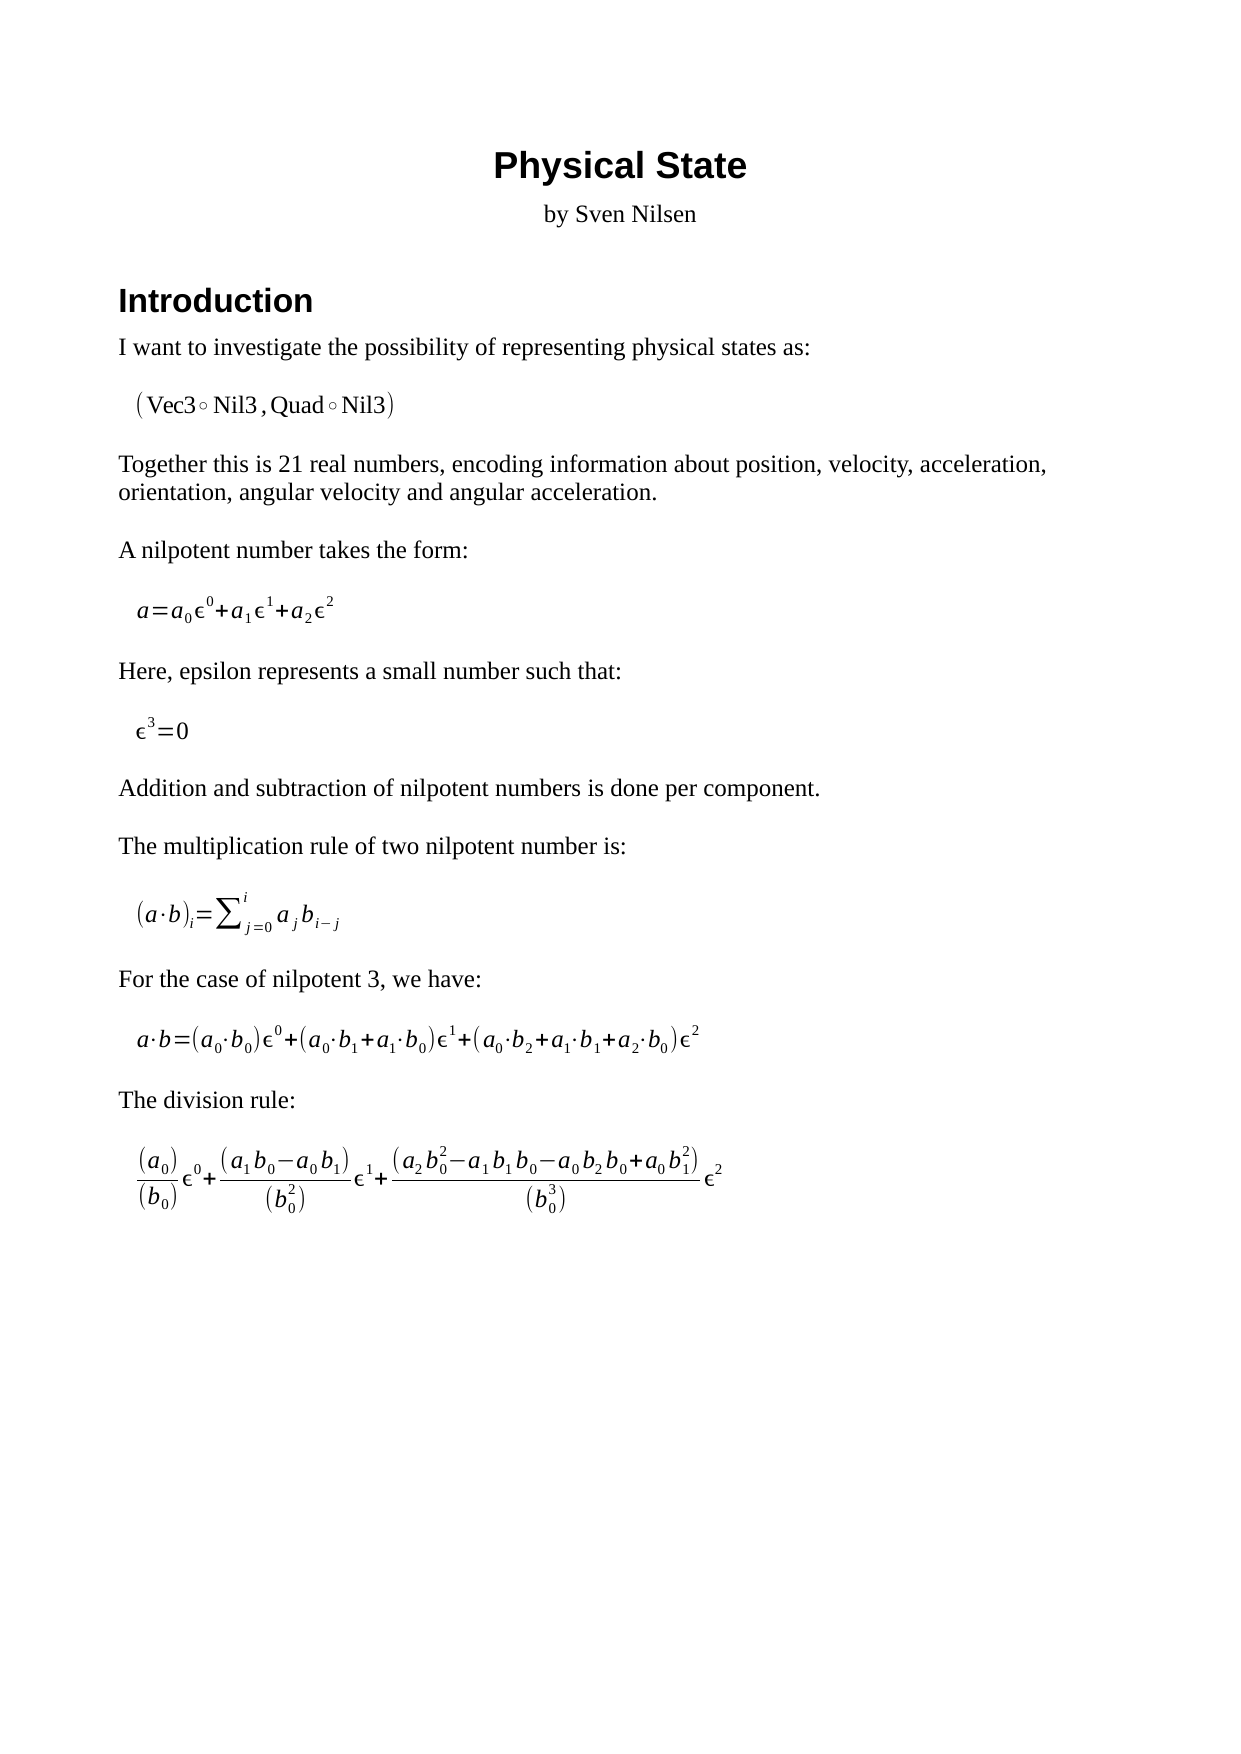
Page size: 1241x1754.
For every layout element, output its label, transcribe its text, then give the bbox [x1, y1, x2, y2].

text The division rule: [118, 1086, 1122, 1114]
title Physical State [118, 143, 1122, 186]
text A nilpotent number takes the form: [118, 535, 1122, 564]
text For the case of nilpotent 3, we have: [118, 888, 1122, 993]
text I want to investigate the possibility of representing physical states as: [118, 332, 1122, 361]
text Addition and subtraction of nilpotent numbers is done per component. [118, 713, 1122, 802]
subtitle Introduction [118, 281, 1122, 320]
text by Sven Nilsen [118, 199, 1122, 227]
text Here, epsilon represents a small number such that: [118, 592, 1122, 685]
text Together this is 21 real numbers, encoding information about position, velocity, acceleration, orientation, angular velocity and angular acceleration. [118, 390, 1122, 506]
text The multiplication rule of two nilpotent number is: [118, 831, 1122, 860]
